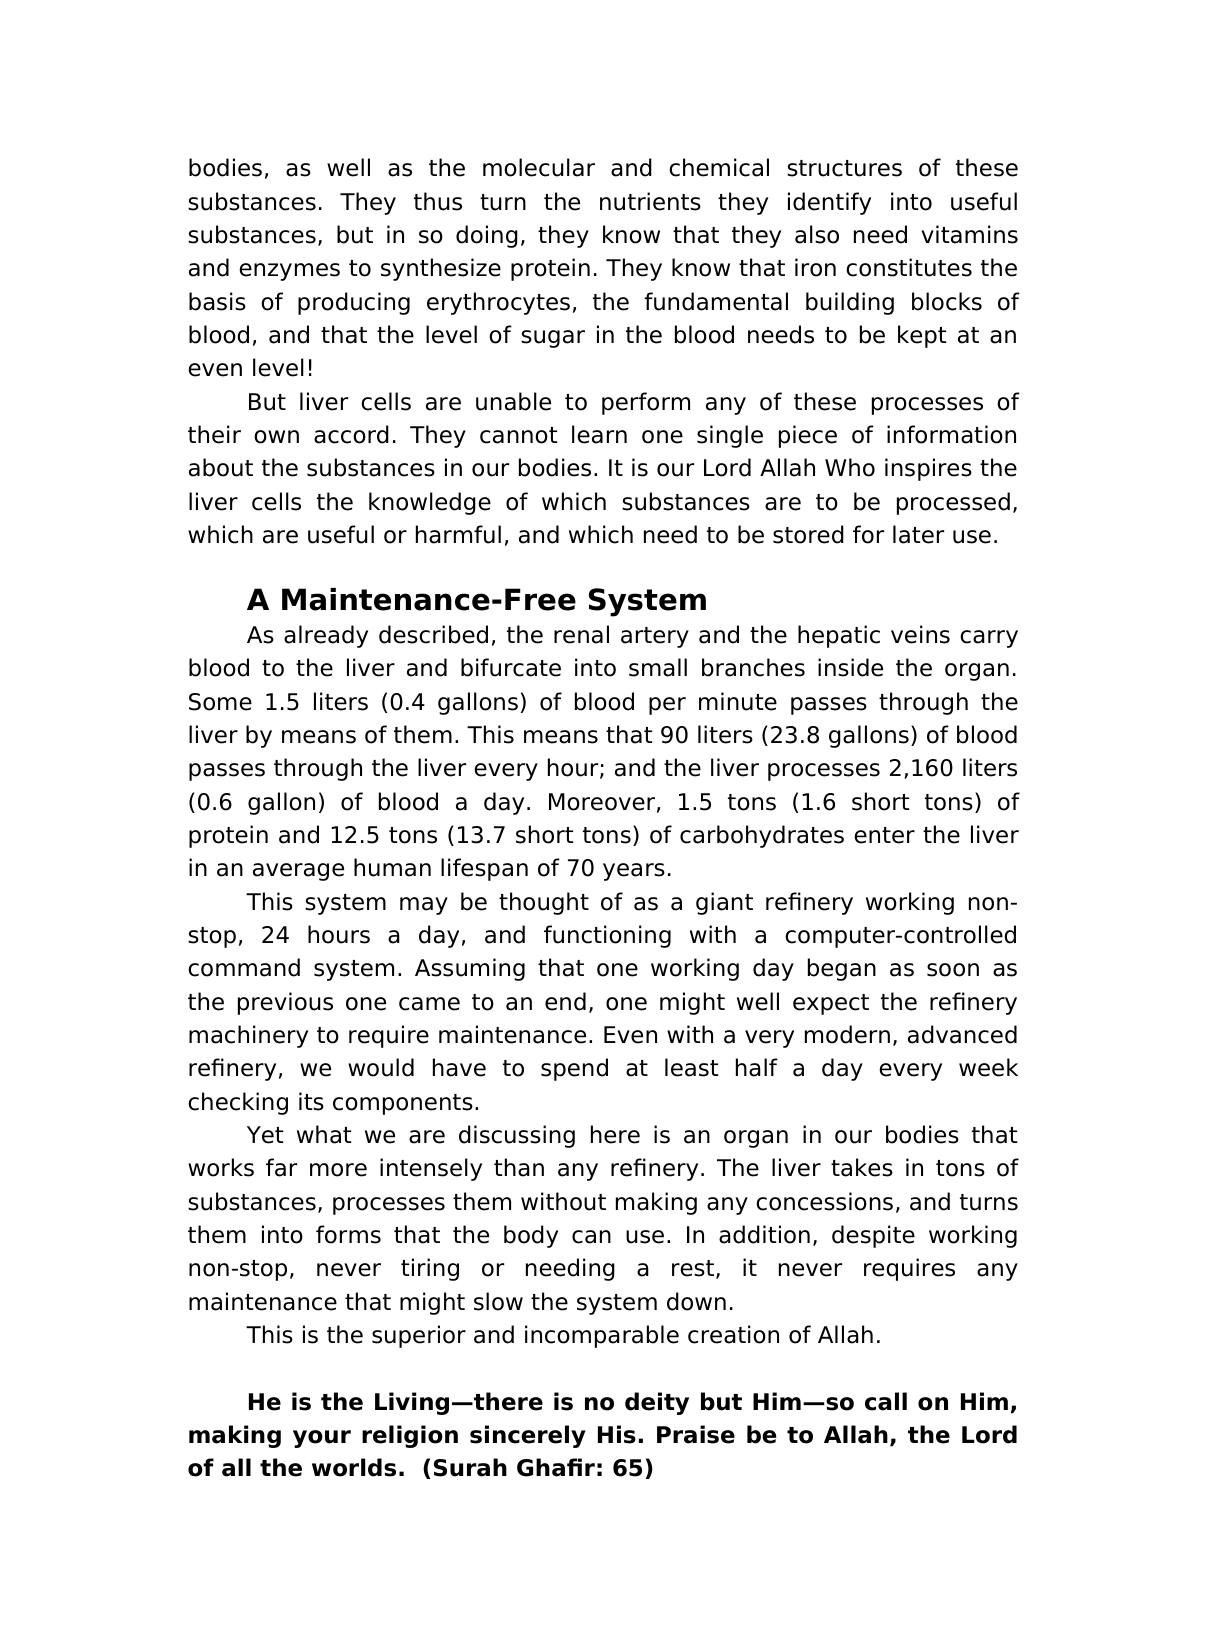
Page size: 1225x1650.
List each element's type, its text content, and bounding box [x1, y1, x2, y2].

text This is the superior and incomparable creation of Allah. [187, 1317, 1020, 1350]
text bodies, as well as the molecular and chemical structures of these substances. They thus turn the nutrients they identify into useful substances, but in so doing, they know that they also need vitamins and enzymes to synthesize protein. They know that iron constitutes the basis of producing erythrocytes, the fundamental building blocks of blood, and that the level of sugar in the blood needs to be kept at an even level! [187, 150, 1020, 383]
text This system may be thought of as a giant refinery working non-stop, 24 hours a day, and functioning with a computer-controlled command system. Assuming that one working day began as soon as the previous one came to an end, one might well expect the refinery machinery to require maintenance. Even with a very modern, advanced refinery, we would have to spend at least half a day every week checking its components. [187, 883, 1020, 1117]
text He is the Living—there is no deity but Him—so call on Him, making your religion sincerely His. Praise be to Allah, the Lord of all the worlds. (Surah Ghafir: 65) [187, 1383, 1020, 1483]
text But liver cells are unable to perform any of these processes of their own accord. They cannot learn one single piece of information about the substances in our bodies. It is our Lord Allah Who inspires the liver cells the knowledge of which substances are to be processed, which are useful or harmful, and which need to be stored for later use. [187, 383, 1020, 550]
text A Maintenance-Free System [187, 583, 1020, 617]
text Yet what we are discussing here is an organ in our bodies that works far more intensely than any refinery. The liver takes in tons of substances, processes them without making any concessions, and turns them into forms that the body can use. In addition, despite working non-stop, never tiring or needing a rest, it never requires any maintenance that might slow the system down. [187, 1117, 1020, 1317]
text As already described, the renal artery and the hepatic veins carry blood to the liver and bifurcate into small branches inside the organ. Some 1.5 liters (0.4 gallons) of blood per minute passes through the liver by means of them. This means that 90 liters (23.8 gallons) of blood passes through the liver every hour; and the liver processes 2,160 liters (0.6 gallon) of blood a day. Moreover, 1.5 tons (1.6 short tons) of protein and 12.5 tons (13.7 short tons) of carbohydrates enter the liver in an average human lifespan of 70 years. [187, 617, 1020, 883]
